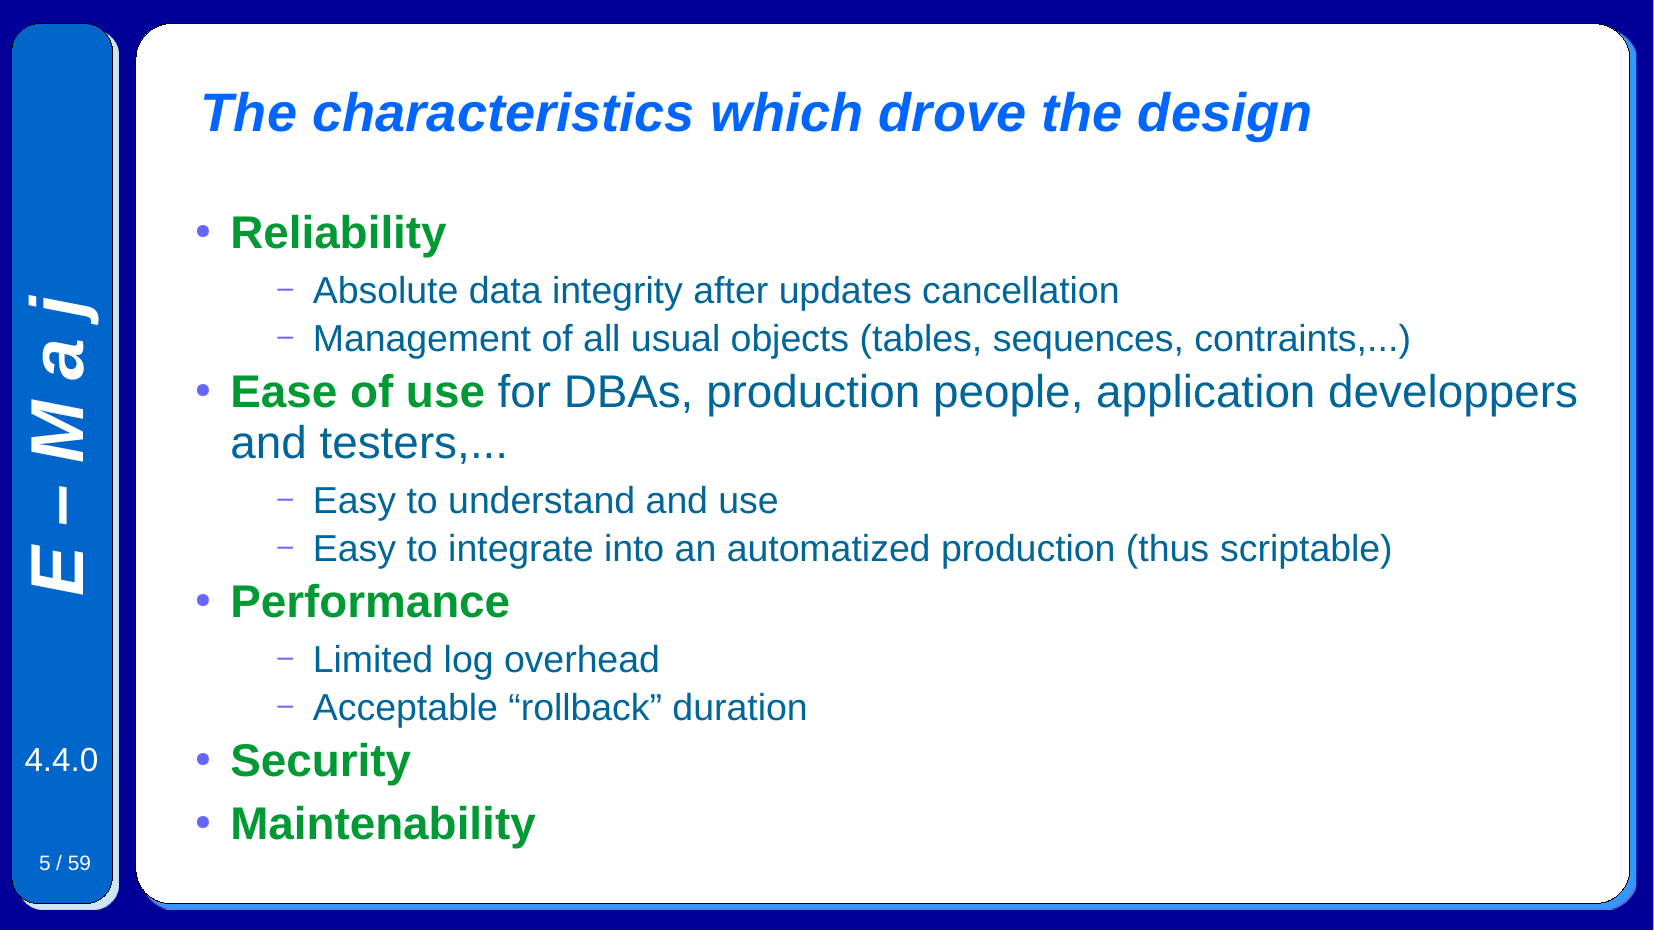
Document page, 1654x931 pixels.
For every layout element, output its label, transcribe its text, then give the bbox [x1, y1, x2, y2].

title The characteristics which drove the design [200, 34, 1575, 191]
list Reliability Absolute data integrity after updates cancellation Management of all usual objects (tables, sequences, contraints,...) Ease of use for DBAs, production people, application developpers and testers,... Easy to understand and use Easy to integrate into an automatized production (thus scriptable) Performance Limited log overhead Acceptable “rollback” duration Security Maintenability [177, 206, 1587, 849]
